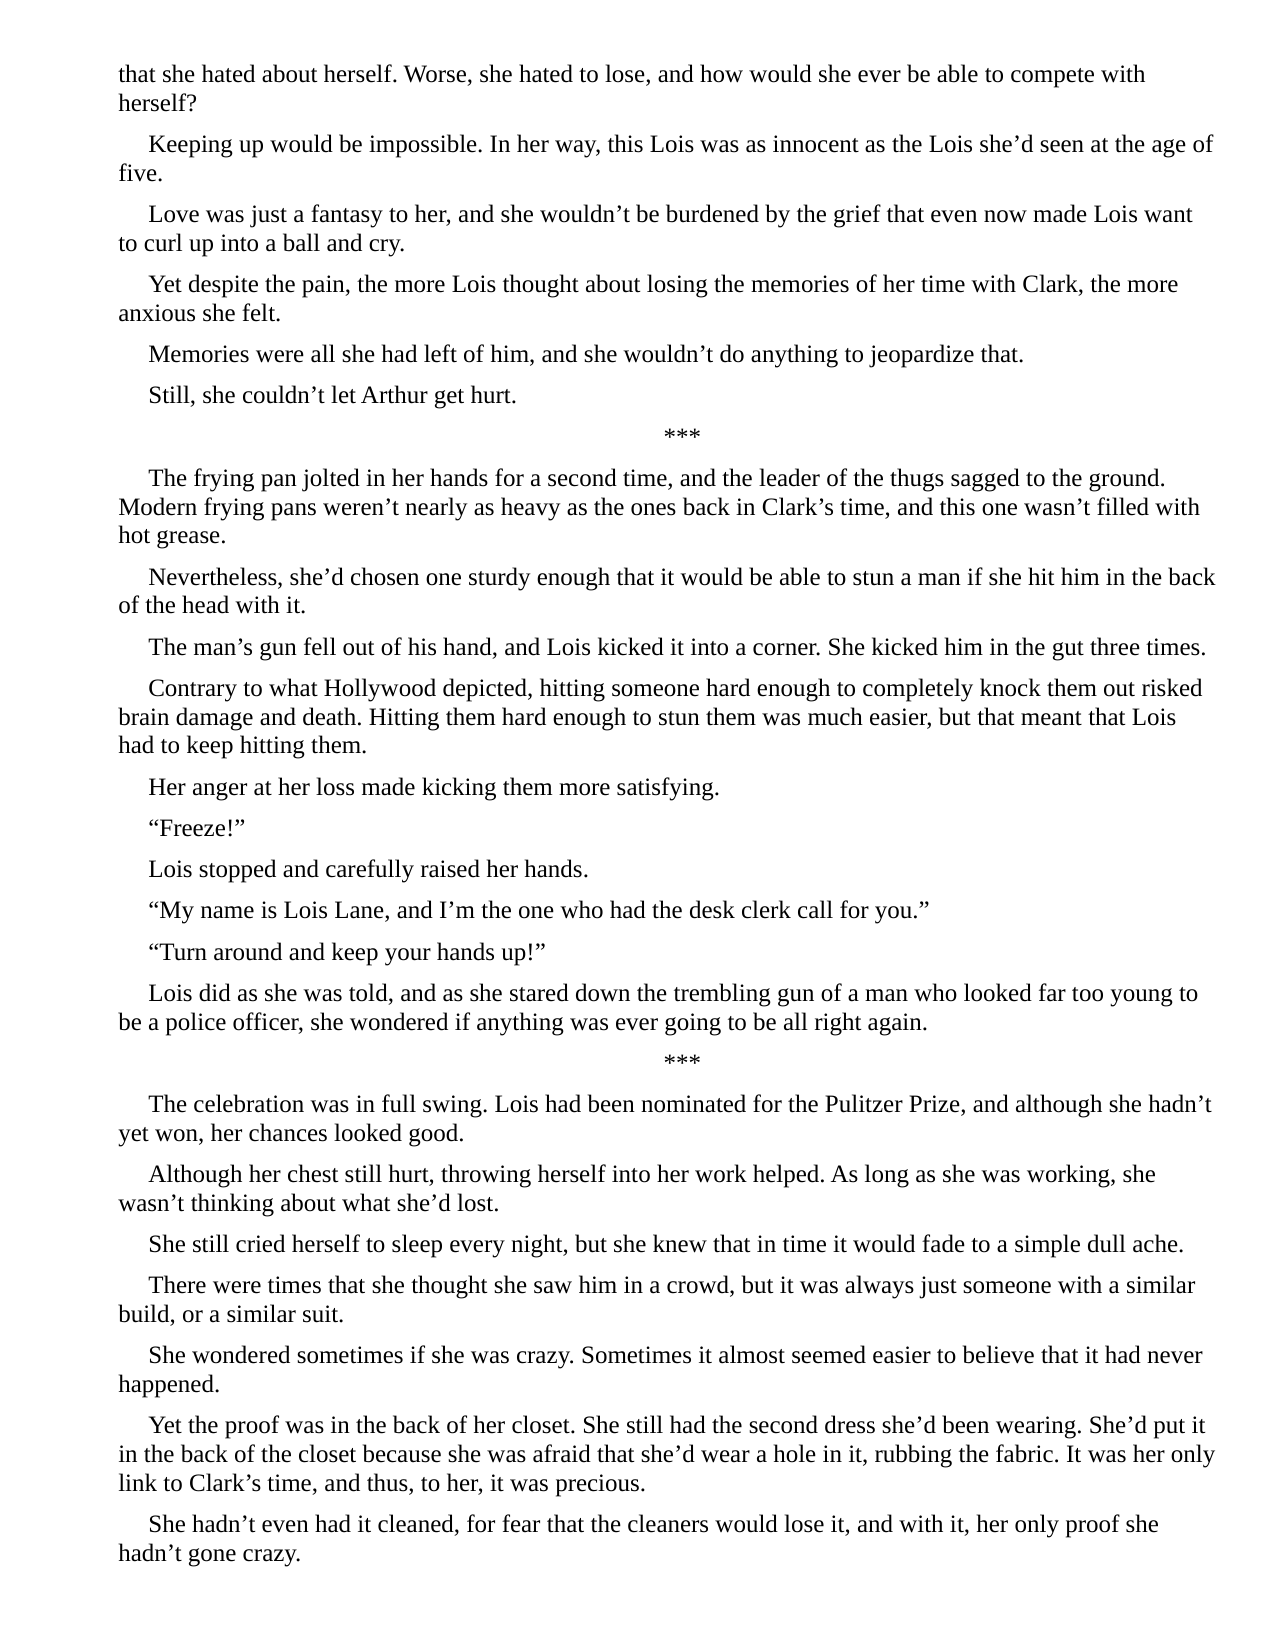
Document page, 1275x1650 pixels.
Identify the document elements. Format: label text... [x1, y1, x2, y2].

text “Freeze!” [118, 813, 1216, 842]
text Nevertheless, she’d chosen one sturdy enough that it would be able to stun a man if she hit him in the back of the head with it. [118, 562, 1216, 619]
text The frying pan jolted in her hands for a second time, and the leader of the thugs sagged to the ground. Modern frying pans weren’t nearly as heavy as the ones back in Clark’s time, and this one wasn’t filled with hot grease. [118, 463, 1216, 549]
text Lois did as she was told, and as she stared down the trembling gun of a man who looked far too young to be a police officer, she wondered if anything was ever going to be all right again. [118, 978, 1216, 1035]
text *** [118, 422, 1216, 450]
text There were times that she thought she saw him in a crowd, but it was always just someone with a similar build, or a similar suit. [118, 1270, 1216, 1328]
text Yet despite the pain, the more Lois thought about losing the memories of her time with Clark, the more anxious she felt. [118, 269, 1216, 327]
text Memories were all she had left of him, and she wouldn’t do anything to jeopardize that. [118, 339, 1216, 368]
text Her anger at her loss made kicking them more satisfying. [118, 772, 1216, 800]
text Yet the proof was in the back of her closet. She still had the second dress she’d been wearing. She’d put it in the back of the closet because she was afraid that she’d wear a hole in it, rubbing the fabric. It was her only link to Clark’s time, and thus, to her, it was precious. [118, 1410, 1216, 1497]
text “My name is Lois Lane, and I’m the one who had the desk clerk call for you.” [118, 895, 1216, 924]
text Contrary to what Hollywood depicted, hitting someone hard enough to completely knock them out risked brain damage and death. Hitting them hard enough to stun them was much easier, but that meant that Lois had to keep hitting them. [118, 673, 1216, 759]
text The man’s gun fell out of his hand, and Lois kicked it into a corner. She kicked him in the gut three times. [118, 632, 1216, 660]
text The celebration was in full swing. Lois had been nominated for the Pulitzer Prize, and although she hadn’t yet won, her chances looked good. [118, 1089, 1216, 1147]
text Love was just a fantasy to her, and she wouldn’t be burdened by the grief that even now made Lois want to curl up into a ball and cry. [118, 199, 1216, 257]
text She still cried herself to sleep every night, but she knew that in time it would fade to a simple dull ache. [118, 1229, 1216, 1258]
text Although her chest still hurt, throwing herself into her work helped. As long as she was working, she wasn’t thinking about what she’d lost. [118, 1159, 1216, 1217]
text She hadn’t even had it cleaned, for fear that the cleaners would lose it, and with it, her only proof she hadn’t gone crazy. [118, 1509, 1216, 1567]
text Keeping up would be impossible. In her way, this Lois was as innocent as the Lois she’d seen at the age of five. [118, 129, 1216, 187]
text She wondered sometimes if she was crazy. Sometimes it almost seemed easier to believe that it had never happened. [118, 1340, 1216, 1398]
text Still, she couldn’t let Arthur get hurt. [118, 380, 1216, 409]
text “Turn around and keep your hands up!” [118, 937, 1216, 965]
text that she hated about herself. Worse, she hated to lose, and how would she ever be able to compete with herself? [118, 59, 1216, 117]
text *** [118, 1048, 1216, 1077]
text Lois stopped and carefully raised her hands. [118, 854, 1216, 883]
